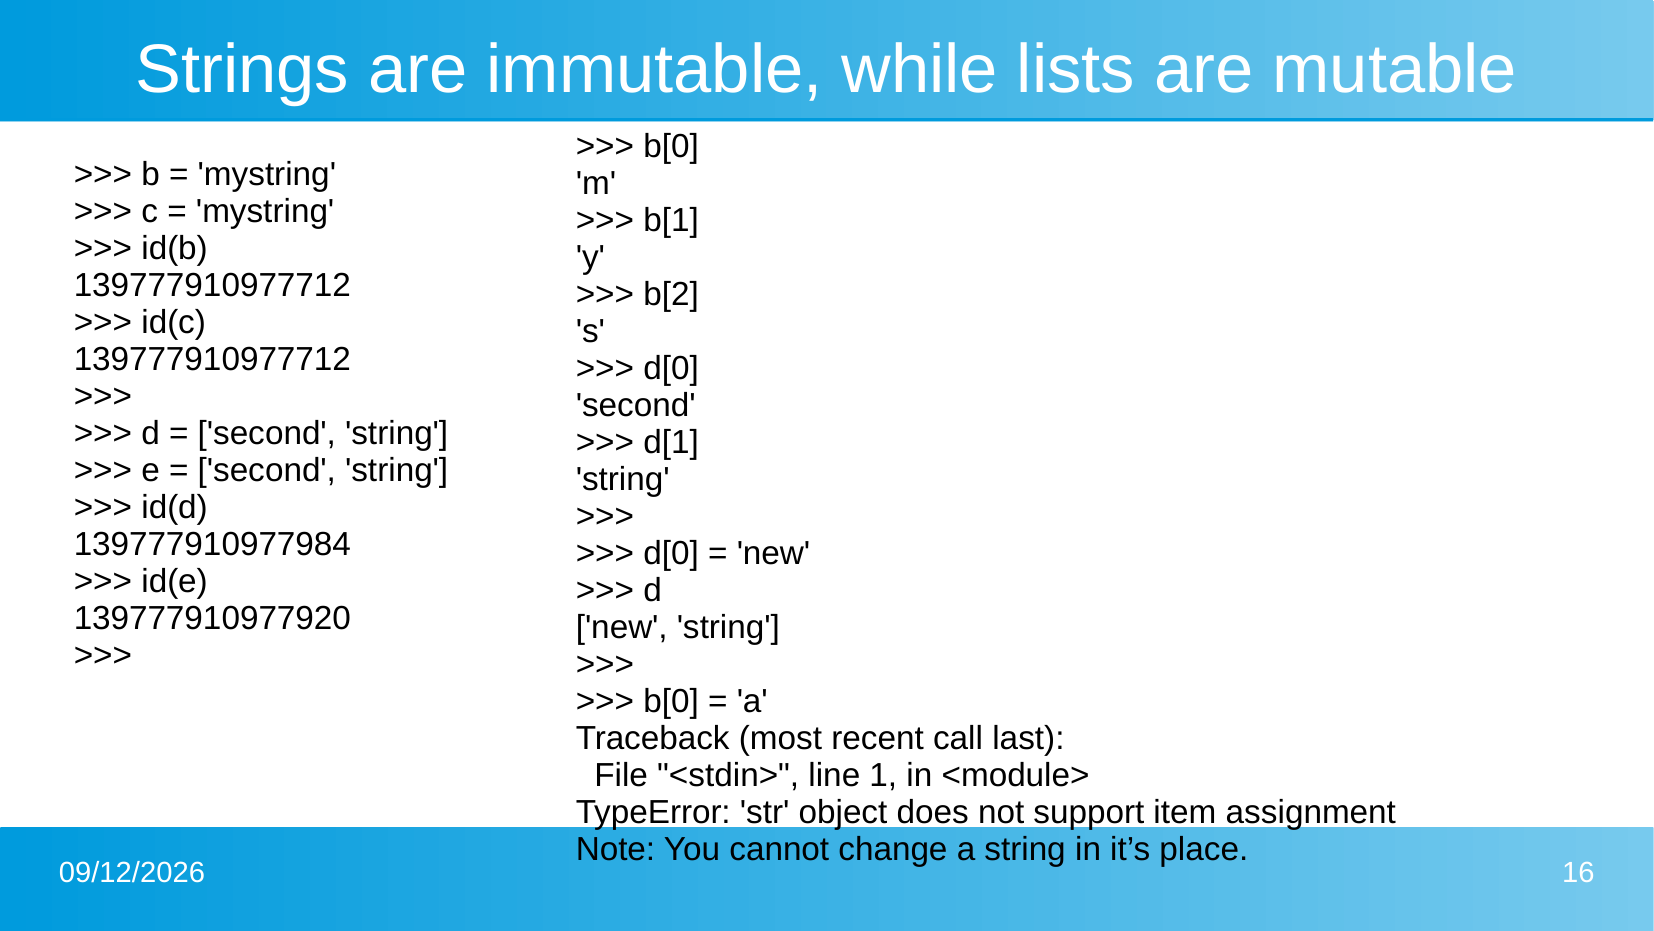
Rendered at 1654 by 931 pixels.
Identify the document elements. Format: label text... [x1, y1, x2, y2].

text_box >>> b[0] 'm' >>> b[1] 'y' >>> b[2] 's' >>> d[0] 'second' >>> d[1] 'string' >>> >>> d[0] = 'new' >>> d ['new', 'string'] >>> >>> b[0] = 'a' Traceback (most recent call last): File "<stdin>", line 1, in <module> TypeError: 'str' object does not support item assignment Note: You cannot change a string in it’s place. [561, 119, 1625, 931]
title Strings are immutable, while lists are mutable [59, 29, 1595, 108]
text_box >>> b = 'mystring' >>> c = 'mystring' >>> id(b) 139777910977712 >>> id(c) 139777910977712 >>> >>> d = ['second', 'string'] >>> e = ['second', 'string'] >>> id(d) 139777910977984 >>> id(e) 139777910977920 >>> [59, 147, 532, 931]
